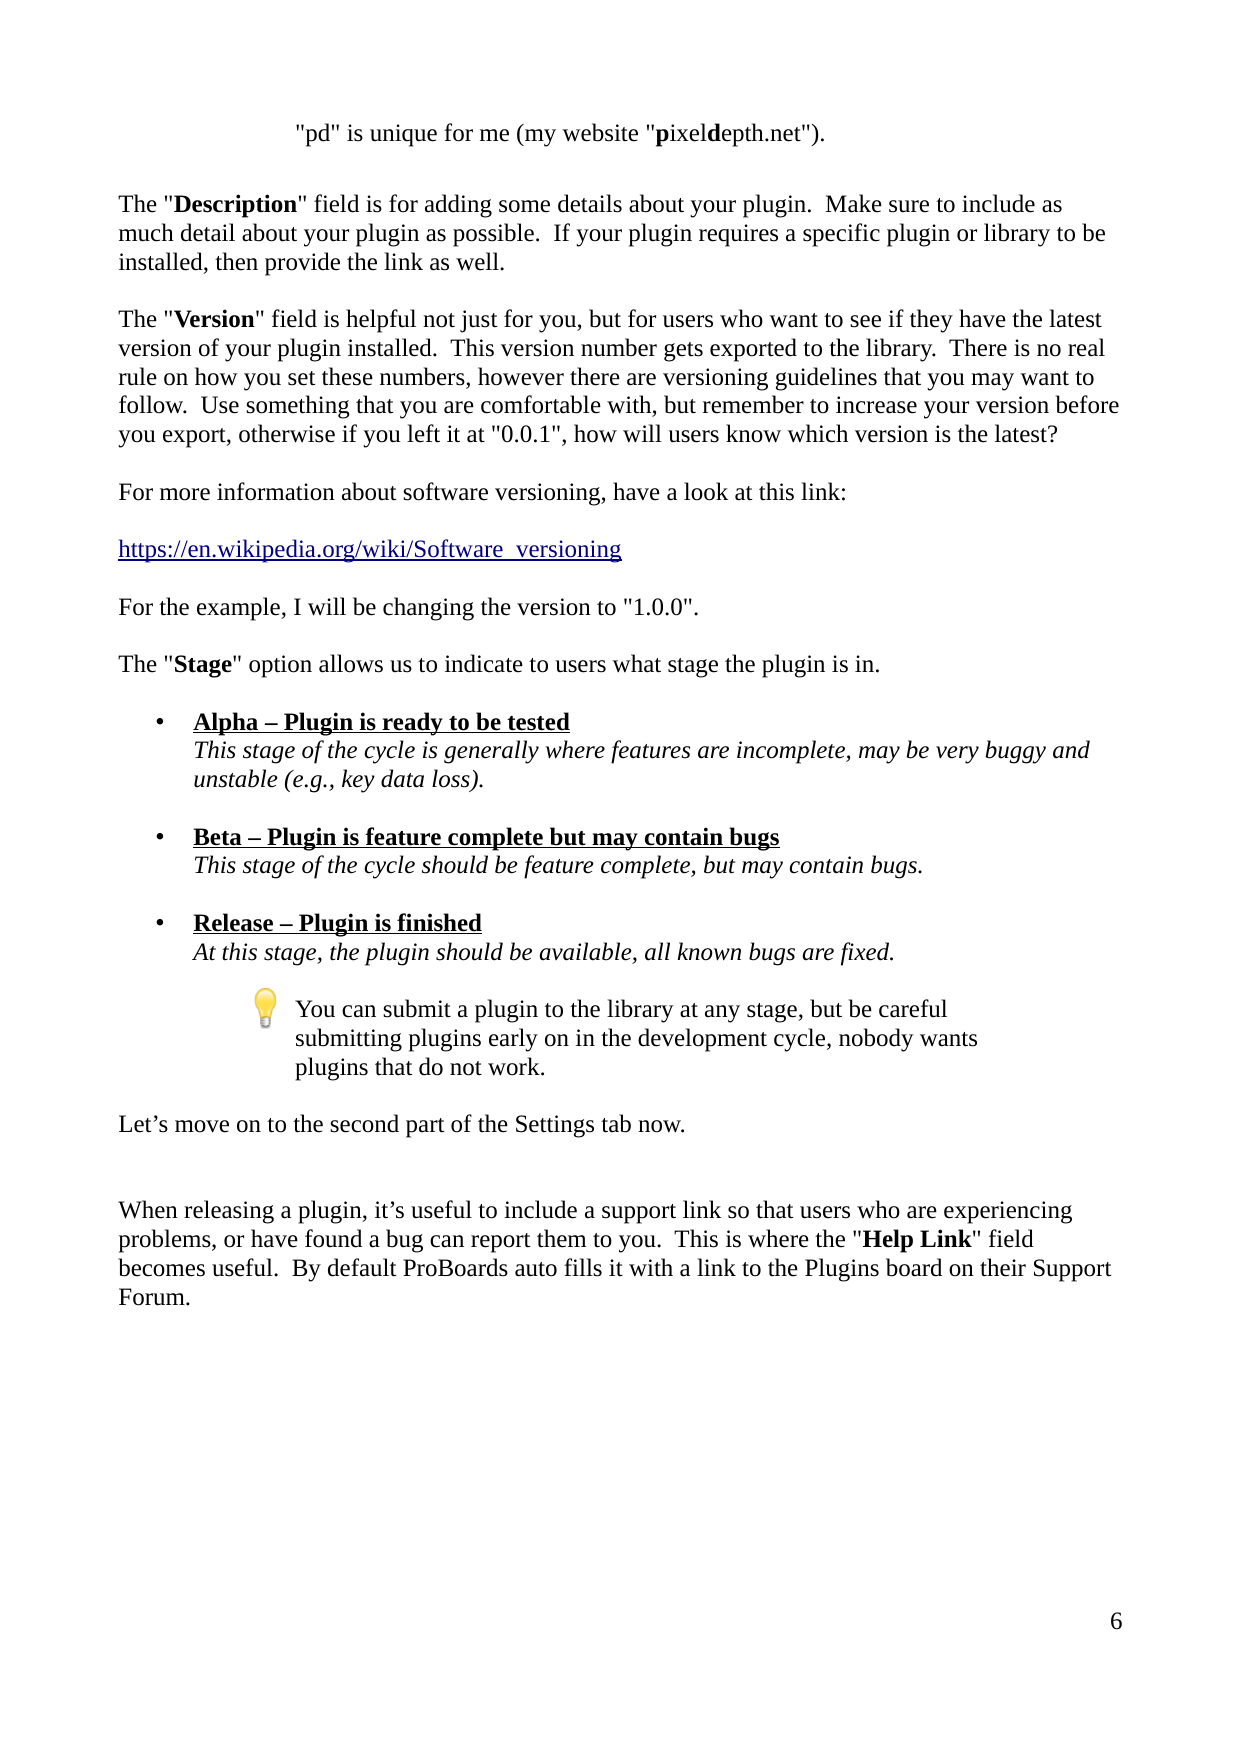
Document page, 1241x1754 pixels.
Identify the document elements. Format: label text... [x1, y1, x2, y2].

text When releasing a plugin, it’s useful to include a support link so that users who are experiencing problems, or have found a bug can report them to you. This is where the "Help Link" field becomes useful. By default ProBoards auto fills it with a link to the Plugins board on their Support Forum. [118, 1195, 1122, 1310]
text The "Version" field is helpful not just for you, but for users who want to see if they have the latest version of your plugin installed. This version number gets exported to the library. There is no real rule on how you set these numbers, however there are versioning guidelines that you may want to follow. Use something that you are comfortable with, but remember to increase your version before you export, otherwise if you left it at "0.0.1", how will users know which version is the latest? [118, 304, 1122, 448]
table_header You can submit a plugin to the library at any stage, but be careful submitting plugins early on in the development cycle, nobody wants plugins that do not work. [295, 994, 1051, 1080]
list Beta – Plugin is feature complete but may contain bugs This stage of the cycle should be feature complete, but may contain bugs. [156, 822, 1122, 908]
table_header "pd" is unique for me (my website "pixeldepth.net"). [295, 118, 1051, 160]
list Alpha – Plugin is ready to be tested This stage of the cycle is generally where features are incomplete, may be very buggy and unstable (e.g., key data loss). [156, 707, 1122, 822]
text For the example, I will be changing the version to "1.0.0". [118, 592, 1122, 620]
text The "Stage" option allows us to indicate to users what stage the plugin is in. [118, 649, 1122, 678]
text For more information about software versioning, have a look at this link: [118, 477, 1122, 505]
text The "Description" field is for adding some details about your plugin. Make sure to include as much detail about your plugin as possible. If your plugin requires a specific plugin or library to be installed, then provide the link as well. [118, 189, 1122, 275]
picture [248, 988, 283, 1029]
table_header [236, 118, 295, 160]
table_header [236, 994, 295, 1080]
list Release – Plugin is finished At this stage, the plugin should be available, all known bugs are fixed. [156, 908, 1122, 965]
text Let’s move on to the second part of the Settings tab now. [118, 1109, 1122, 1138]
text https://en.wikipedia.org/wiki/Software_versioning [118, 534, 1122, 563]
